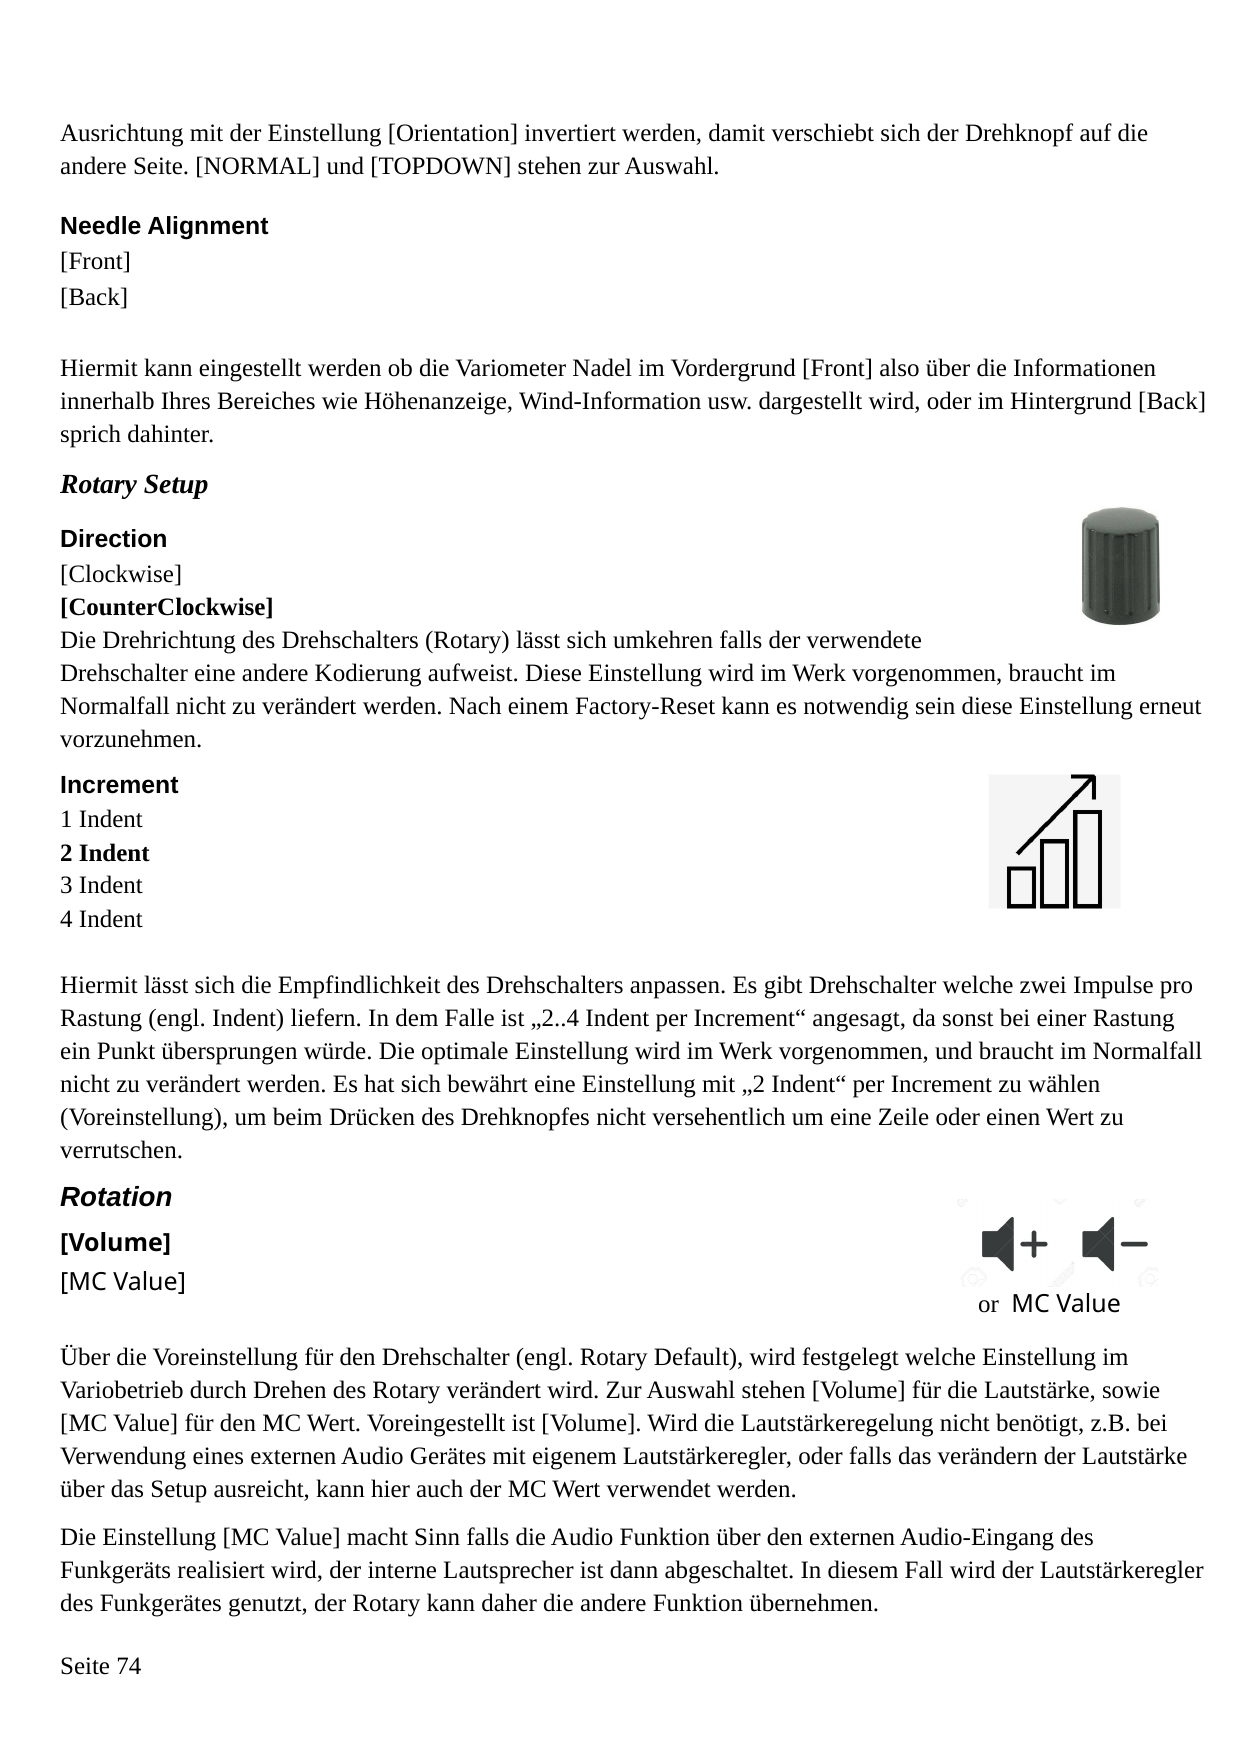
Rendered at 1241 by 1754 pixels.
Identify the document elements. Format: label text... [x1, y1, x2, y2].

subtitle Direction [60, 524, 1081, 553]
text [1122, 871, 1207, 899]
subtitle Rotary Setup [60, 467, 1207, 499]
subtitle [1160, 524, 1207, 553]
picture [986, 774, 1122, 919]
text [Front] [60, 246, 1207, 275]
text 3 Indent [60, 871, 986, 899]
text [Volume] [60, 1225, 948, 1259]
text [Clockwise] [60, 559, 1081, 588]
subtitle Needle Alignment [60, 211, 1207, 240]
text 2 Indent [60, 838, 986, 866]
text 1 Indent [60, 804, 986, 833]
text Hiermit lässt sich die Empfindlichkeit des Drehschalters anpassen. Es gibt Drehschalter welche zwei Impulse pro Rastung (engl. Indent) liefern. In dem Falle ist „2..4 Indent per Increment“ angesagt, da sonst bei einer Rastung ein Punkt übersprungen würde. Die optimale Einstellung wird im Werk vorgenommen, und braucht im Normalfall nicht zu verändert werden. Es hat sich bewährt eine Einstellung mit „2 Indent“ per Increment zu wählen (Voreinstellung), um beim Drücken des Drehknopfes nicht versehentlich um eine Zeile oder einen Wert zu verrutschen. [60, 970, 1207, 1163]
text 4 Indent [60, 904, 1207, 932]
text Über die Voreinstellung für den Drehschalter (engl. Rotary Default), wird festgelegt welche Einstellung im Variobetrieb durch Drehen des Rotary verändert wird. Zur Auswahl stehen [Volume] für die Lautstärke, sowie [MC Value] für den MC Wert. Voreingestellt ist [Volume]. Wird die Lautstärkeregelung nicht benötigt, z.B. bei Verwendung eines externen Audio Gerätes mit eigenem Lautstärkeregler, oder falls das verändern der Lautstärke über das Setup ausreicht, kann hier auch der MC Wert verwendet werden. [60, 1342, 1207, 1503]
text [1160, 592, 1207, 621]
text [Back] [60, 282, 1207, 311]
text [CounterClockwise] [60, 592, 1081, 621]
subtitle Increment [60, 770, 1207, 798]
text [1160, 559, 1207, 588]
text Hiermit kann eingestellt werden ob die Variometer Nadel im Vordergrund [Front] also über die Informationen innerhalb Ihres Bereiches wie Höhenanzeige, Wind-Information usw. dargestellt wird, oder im Hintergrund [Back] sprich dahinter. [60, 353, 1207, 448]
picture [948, 1199, 1159, 1287]
text [MC Value] [60, 1264, 1207, 1298]
text Die Einstellung [MC Value] macht Sinn falls die Audio Funktion über den externen Audio-Eingang des Funkgeräts realisiert wird, der interne Lautsprecher ist dann abgeschaltet. In diesem Fall wird der Lautstärkeregler des Funkgerätes genutzt, der Rotary kann daher die andere Funktion übernehmen. [60, 1522, 1207, 1617]
text Die Drehrichtung des Drehschalters (Rotary) lässt sich umkehren falls der verwendete Drehschalter eine andere Kodierung aufweist. Diese Einstellung wird im Werk vorgenommen, braucht im Normalfall nicht zu verändert werden. Nach einem Factory-Reset kann es notwendig sein diese Einstellung erneut vorzunehmen. [60, 625, 1207, 753]
text [1122, 838, 1207, 866]
text Ausrichtung mit der Einstellung [Orientation] invertiert werden, damit verschiebt sich der Drehknopf auf die andere Seite. [NORMAL] und [TOPDOWN] stehen zur Auswahl. [60, 118, 1207, 180]
text [1159, 1225, 1207, 1259]
text [1122, 804, 1207, 833]
subtitle Rotation [60, 1180, 1207, 1212]
picture [1081, 506, 1160, 626]
